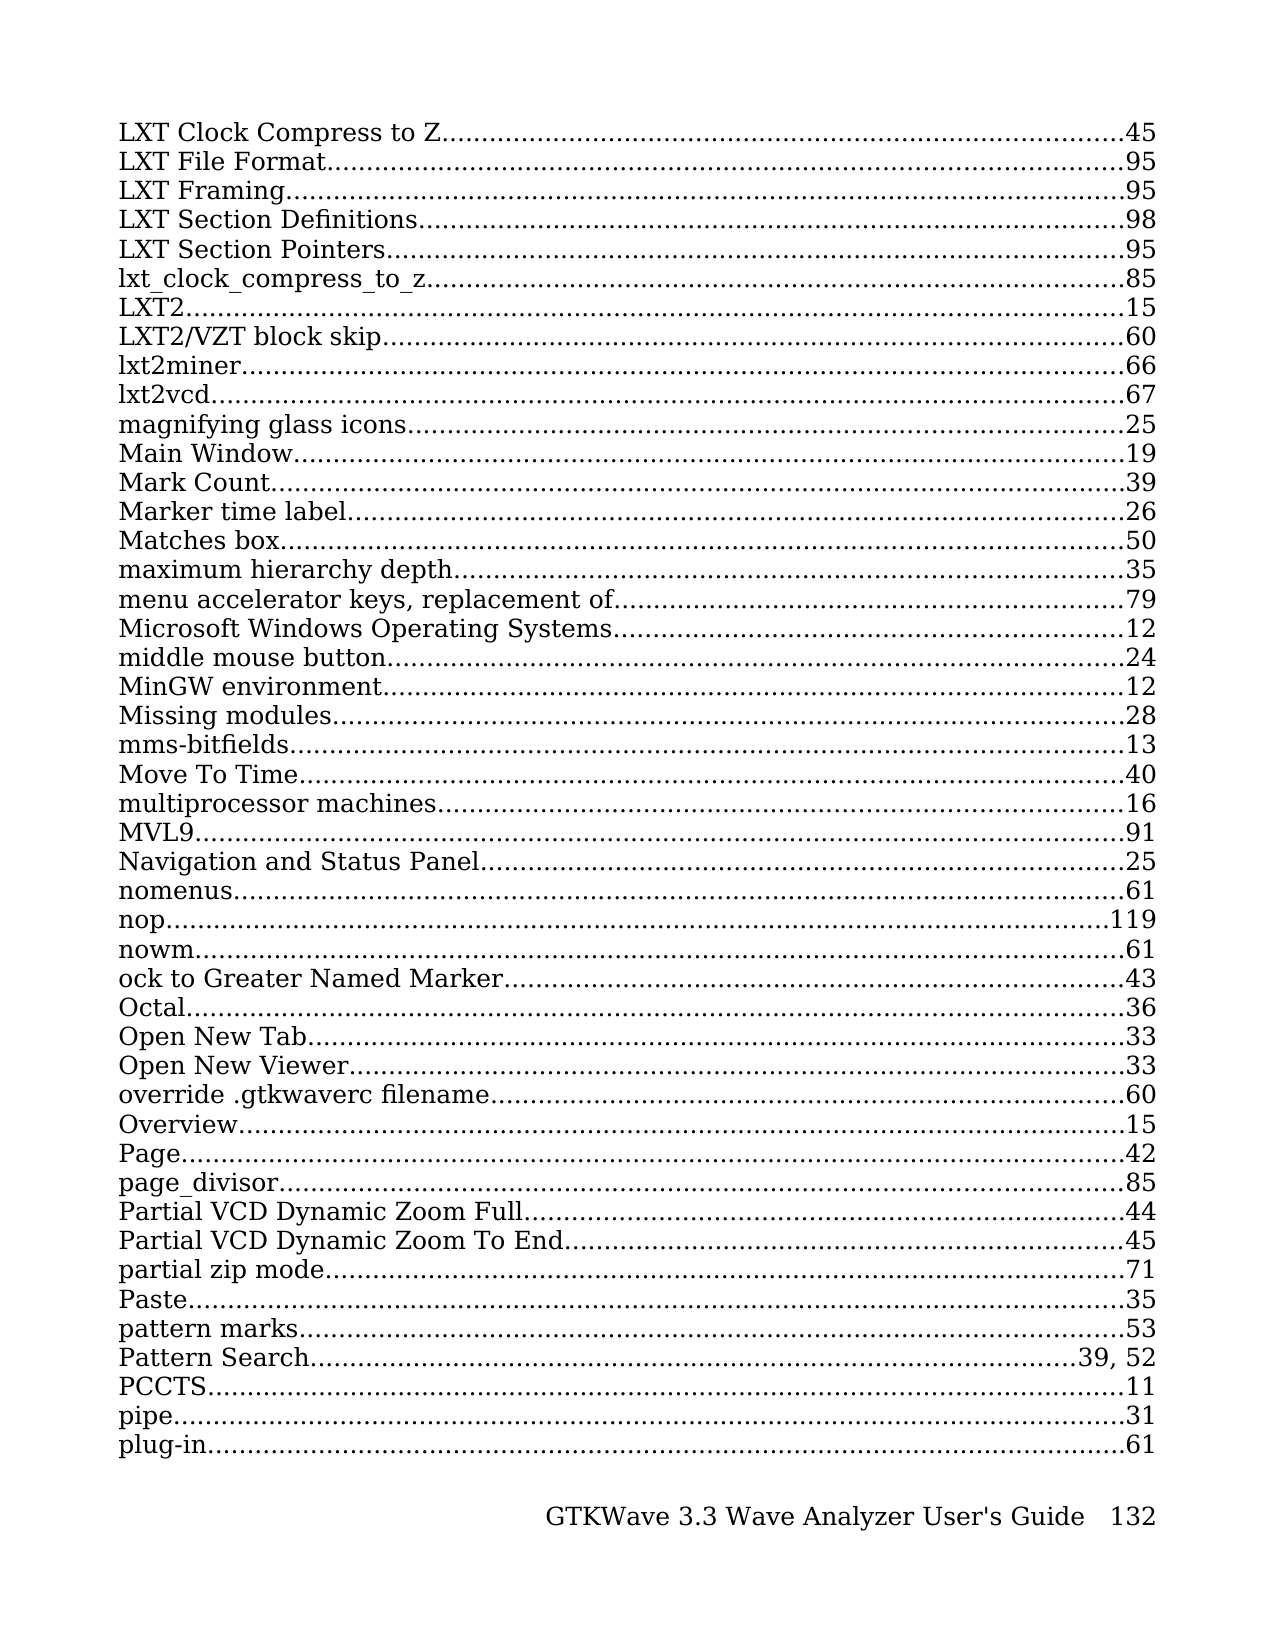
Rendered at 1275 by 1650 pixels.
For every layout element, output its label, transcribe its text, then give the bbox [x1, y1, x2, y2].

text page_divisor 85 [118, 1168, 1157, 1197]
text Matches box 50 [118, 526, 1157, 556]
text Navigation and Status Panel 25 [118, 847, 1157, 876]
text override .gtkwaverc filename 60 [118, 1081, 1157, 1110]
text Marker time label 26 [118, 497, 1157, 526]
text partial zip mode 71 [118, 1256, 1157, 1285]
text LXT Clock Compress to Z 45 [118, 118, 1157, 147]
text multiprocessor machines 16 [118, 789, 1157, 818]
text pattern marks 53 [118, 1314, 1157, 1343]
text nop 119 [118, 906, 1157, 935]
text Open New Tab 33 [118, 1022, 1157, 1051]
text Move To Time 40 [118, 760, 1157, 789]
text Octal 36 [118, 993, 1157, 1022]
text MVL9 91 [118, 818, 1157, 847]
text LXT File Format 95 [118, 147, 1157, 176]
text middle mouse button 24 [118, 643, 1157, 672]
text LXT Framing 95 [118, 176, 1157, 206]
text Microsoft Windows Operating Systems 12 [118, 614, 1157, 643]
text lxt2vcd 67 [118, 381, 1157, 410]
text Pattern Search 39, 52 [118, 1343, 1157, 1372]
text magnifying glass icons 25 [118, 410, 1157, 439]
text Page 42 [118, 1139, 1157, 1168]
text pipe 31 [118, 1401, 1157, 1431]
text Partial VCD Dynamic Zoom Full 44 [118, 1197, 1157, 1226]
text LXT2 15 [118, 293, 1157, 322]
text maximum hierarchy depth 35 [118, 556, 1157, 585]
text Mark Count 39 [118, 468, 1157, 497]
text Open New Viewer 33 [118, 1051, 1157, 1081]
text Partial VCD Dynamic Zoom To End 45 [118, 1226, 1157, 1256]
text lxt2miner 66 [118, 351, 1157, 381]
text ock to Greater Named Marker 43 [118, 964, 1157, 993]
text Main Window 19 [118, 439, 1157, 468]
text PCCTS 11 [118, 1372, 1157, 1401]
text Paste 35 [118, 1285, 1157, 1314]
text mms-bitfields 13 [118, 731, 1157, 760]
text nowm 61 [118, 935, 1157, 964]
text Overview 15 [118, 1110, 1157, 1139]
text nomenus 61 [118, 876, 1157, 906]
text LXT Section Definitions 98 [118, 206, 1157, 235]
text plug-in 61 [118, 1431, 1157, 1460]
text menu accelerator keys, replacement of 79 [118, 585, 1157, 614]
text lxt_clock_compress_to_z 85 [118, 264, 1157, 293]
text LXT Section Pointers 95 [118, 235, 1157, 264]
text Missing modules 28 [118, 701, 1157, 731]
text MinGW environment 12 [118, 672, 1157, 701]
text LXT2/VZT block skip 60 [118, 322, 1157, 351]
